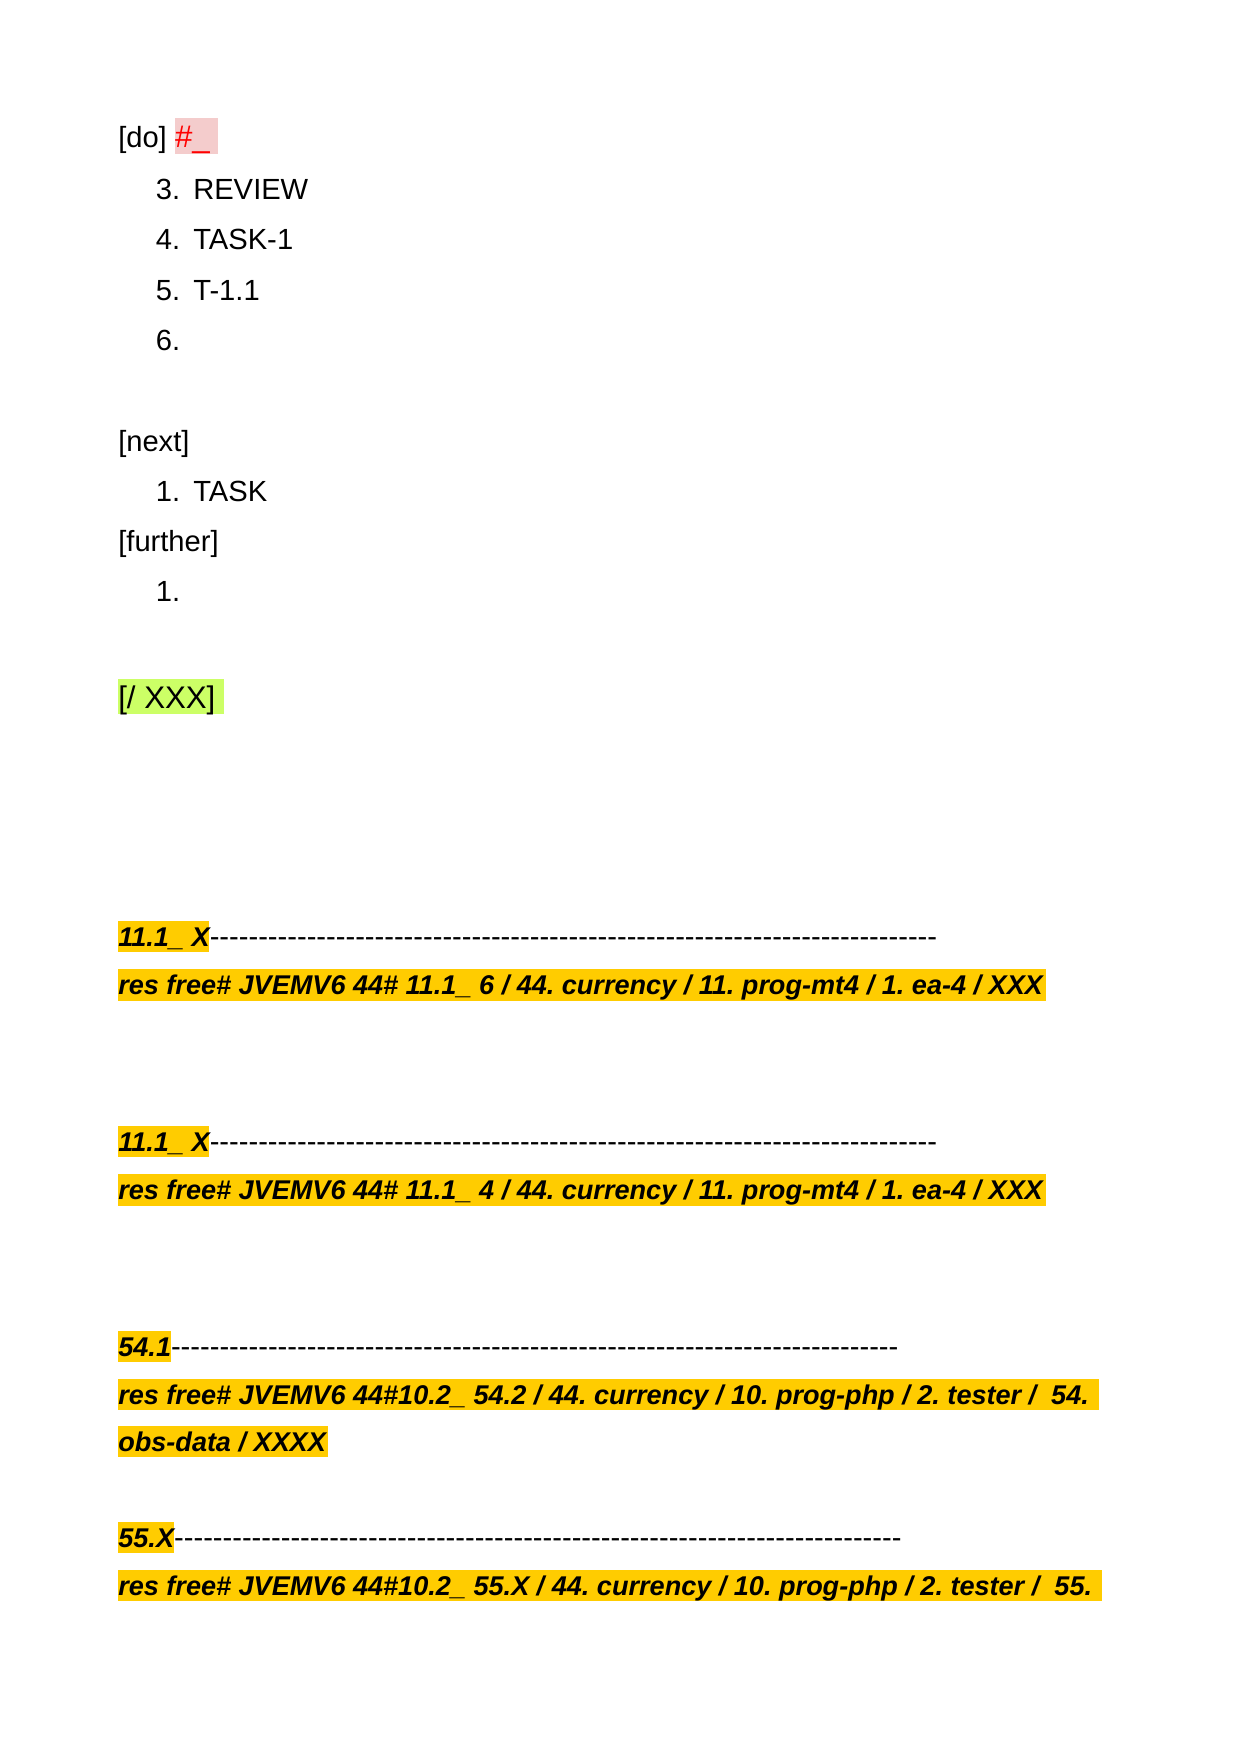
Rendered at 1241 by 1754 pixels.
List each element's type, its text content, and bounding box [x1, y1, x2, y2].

text res free# JVEMV6 44#10.2_ 54.2 / 44. currency / 10. prog-php / 2. tester / 54. obs-data / XXXX [118, 1379, 1122, 1457]
text 54.1--------------------------------------------------------------------------- [118, 1329, 1122, 1362]
text [next] [118, 423, 1122, 457]
text 11.1_ X--------------------------------------------------------------------------- [118, 919, 1122, 953]
text 11.1_ X--------------------------------------------------------------------------- [118, 1124, 1122, 1157]
text 55.X--------------------------------------------------------------------------- [118, 1520, 1122, 1553]
list REVIEW [156, 172, 1122, 206]
text res free# JVEMV6 44#10.2_ 55.X / 44. currency / 10. prog-php / 2. tester / 55. [118, 1570, 1122, 1601]
text [further] [118, 524, 1122, 558]
list TASK-1 [156, 222, 1122, 256]
list TASK [156, 474, 1122, 507]
text [/ XXX] [118, 625, 1122, 714]
text res free# JVEMV6 44# 11.1_ 6 / 44. currency / 11. prog-mt4 / 1. ea-4 / XXX [118, 969, 1122, 1001]
list T-1.1 [156, 273, 1122, 306]
text [do] #_ [118, 118, 1122, 154]
text res free# JVEMV6 44# 11.1_ 4 / 44. currency / 11. prog-mt4 / 1. ea-4 / XXX [118, 1174, 1122, 1206]
